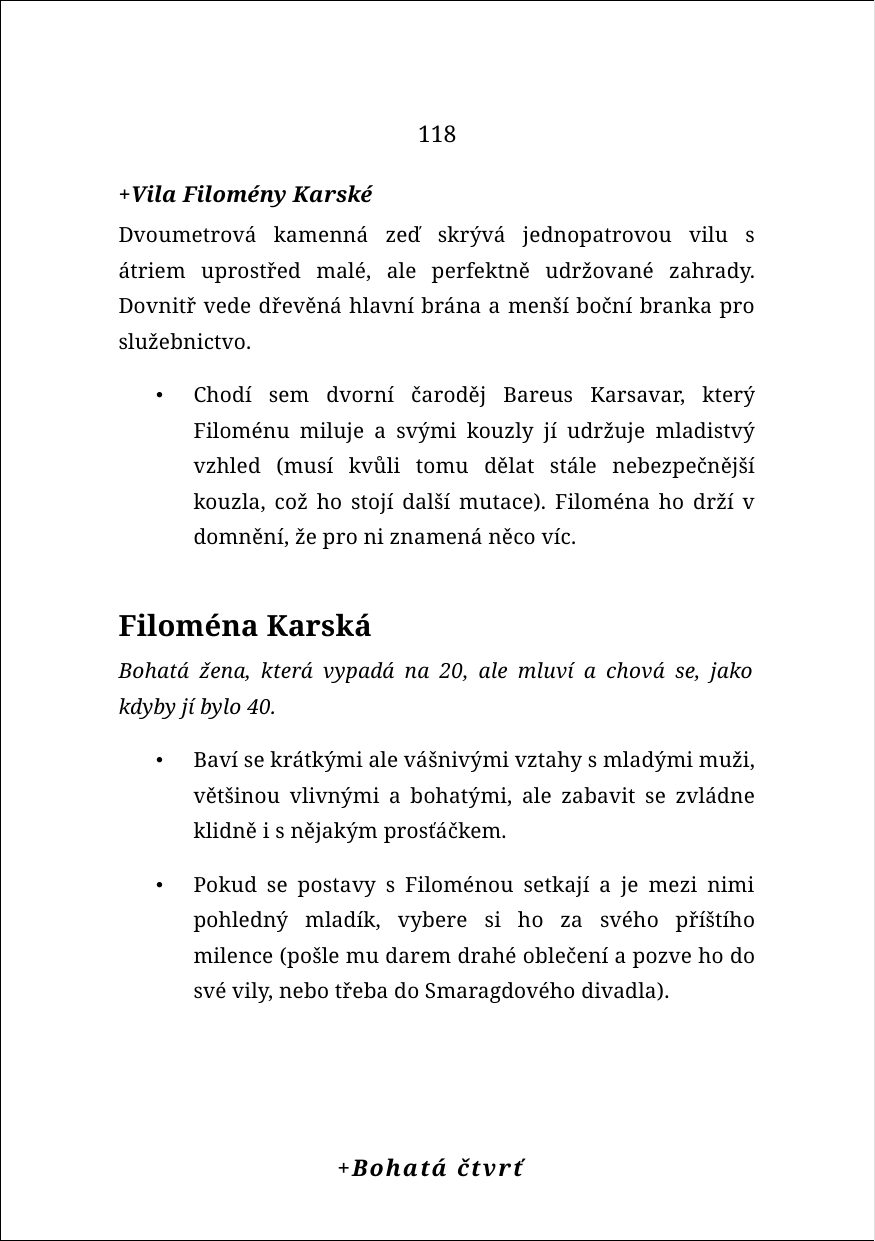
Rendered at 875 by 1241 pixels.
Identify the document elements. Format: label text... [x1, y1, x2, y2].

list Baví se krátkými ale vášnivými vztahy s mladými muži, většinou vlivnými a bohatými, ale zabavit se zvládne klidně i s nějakým prosťáčkem. [156, 745, 756, 845]
subtitle +Vila Filomény Karské [118, 179, 756, 209]
subtitle Filoména Karská [118, 605, 756, 645]
list Chodí sem dvorní čaroděj Bareus Karsavar, který Filoménu miluje a svými kouzly jí udržuje mladistvý vzhled (musí kvůli tomu dělat stále nebezpečnější kouzla, což ho stojí další mutace). Filoména ho drží v domnění, že pro ni znamená něco víc. [156, 380, 756, 551]
list Pokud se postavy s Filoménou setkají a je mezi nimi pohledný mladík, vybere si ho za svého příštího milence (pošle mu darem drahé oblečení a pozve ho do své vily, nebo třeba do Smaragdového divadla). [156, 870, 756, 1005]
text Bohatá žena, která vypadá na 20, ale mluví a chová se, jako kdyby jí bylo 40. [118, 657, 756, 721]
text Dvoumetrová kamenná zeď skrývá jednopatrovou vilu s átriem uprostřed malé, ale perfektně udržované zahrady. Dovnitř vede dřevěná hlavní brána a menší boční branka pro služebnictvo. [118, 221, 756, 356]
